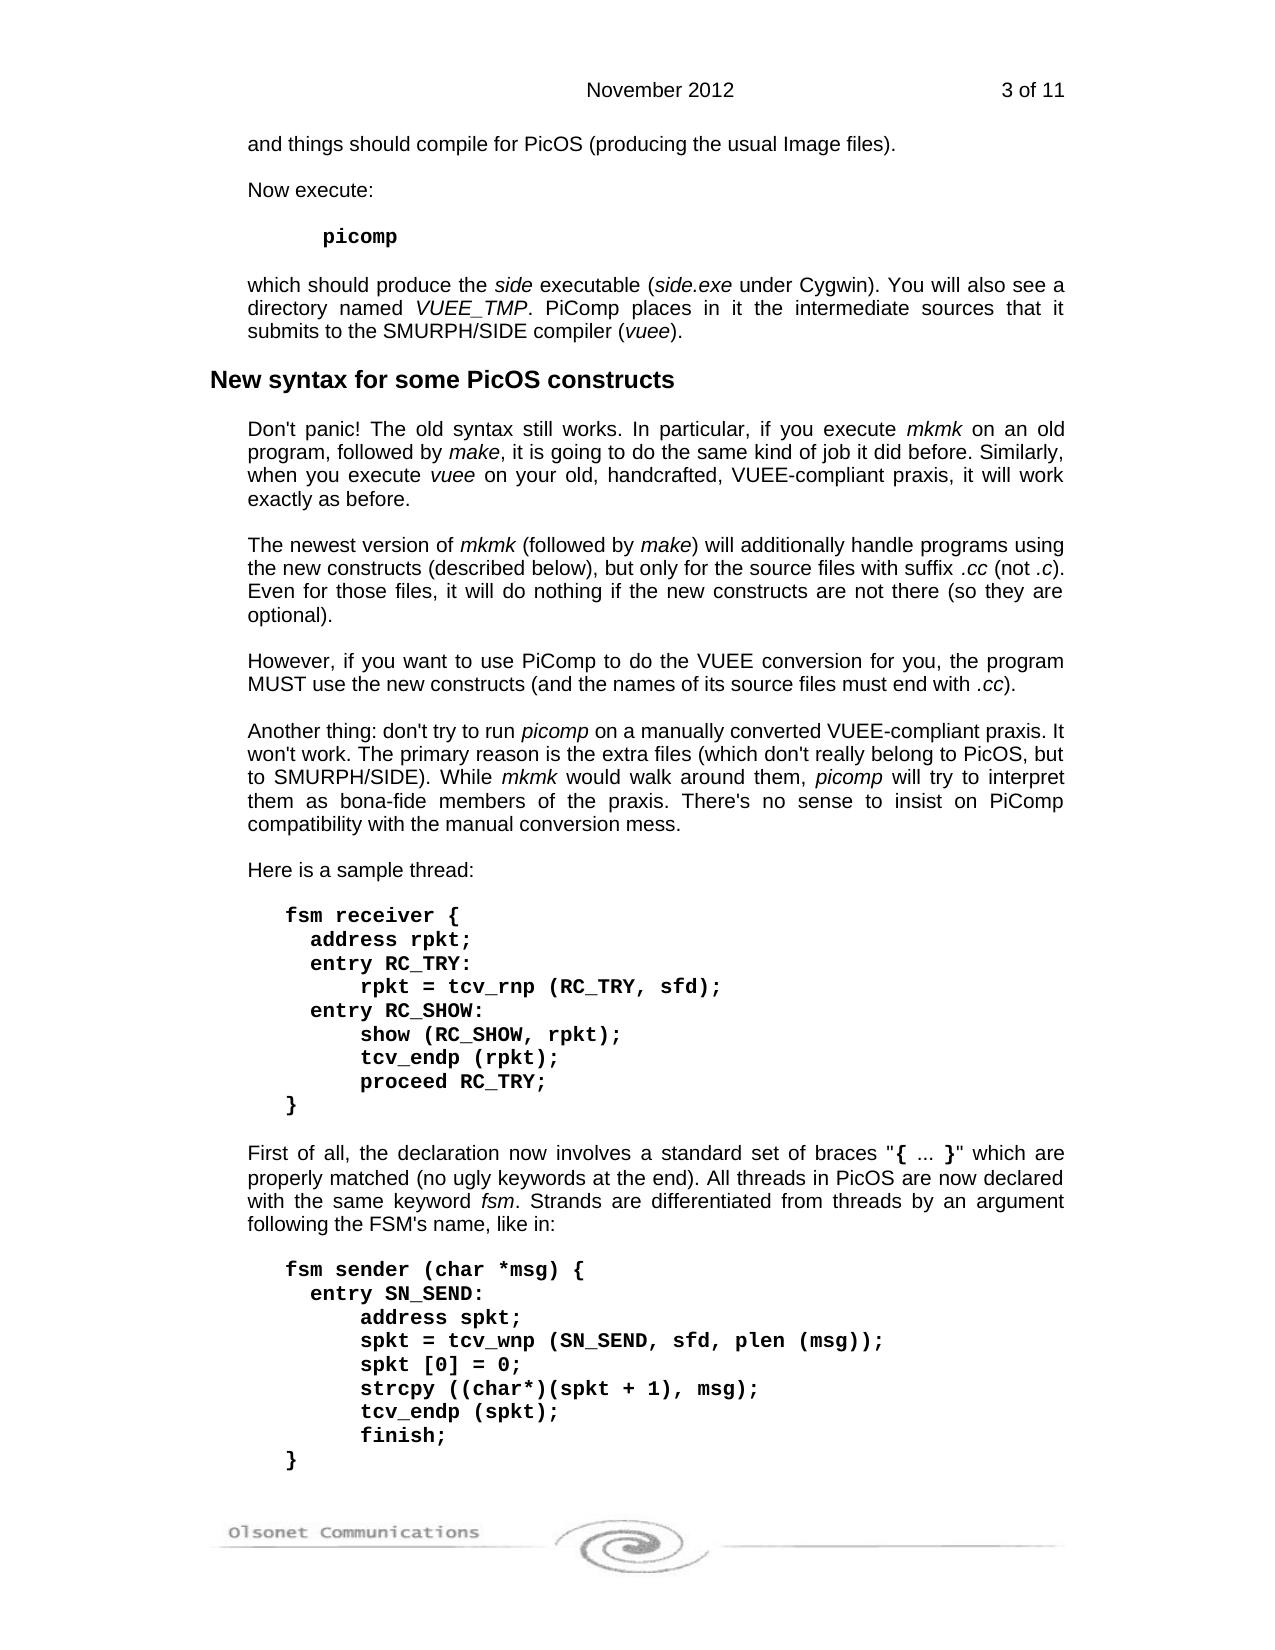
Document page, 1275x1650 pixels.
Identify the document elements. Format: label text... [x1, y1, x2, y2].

text proceed RC_TRY; [285, 1071, 1065, 1094]
text Here is a sample thread: [247, 859, 1065, 882]
subtitle New syntax for some PicOS constructs [210, 366, 1065, 394]
text picomp [247, 225, 1065, 250]
text The newest version of mkmk (followed by make) will additionally handle programs using the new constructs (described below), but only for the source files with suffix .cc (not .c). Even for those files, it will do nothing if the new constructs are not there (so they are optional). [247, 534, 1065, 627]
text First of all, the declaration now involves a standard set of braces "{ ... }" which are properly matched (no ugly keywords at the end). All threads in PicOS are now declared with the same keyword fsm. Strands are differentiated from threads by an argument following the FSM's name, like in: [247, 1141, 1065, 1236]
text strcpy ((char*)(spkt + 1), msg); [285, 1378, 1065, 1401]
text However, if you want to use PiComp to do the VUEE conversion for you, the program MUST use the new constructs (and the names of its source files must end with .cc). [247, 650, 1065, 696]
text fsm sender (char *msg) { [285, 1259, 1065, 1283]
text } [285, 1094, 1065, 1118]
text entry RC_SHOW: [285, 1000, 1065, 1023]
text address rpkt; [285, 929, 1065, 953]
text fsm receiver { [285, 905, 1065, 929]
text rpkt = tcv_rnp (RC_TRY, sfd); [285, 976, 1065, 1000]
text Now execute: [247, 179, 1065, 202]
text show (RC_SHOW, rpkt); [285, 1023, 1065, 1047]
text tcv_endp (spkt); [285, 1401, 1065, 1425]
text } [285, 1448, 1065, 1472]
text spkt [0] = 0; [285, 1354, 1065, 1378]
text Another thing: don't try to run picomp on a manually converted VUEE-compliant praxis. It won't work. The primary reason is the extra files (which don't really belong to PicOS, but to SMURPH/SIDE). While mkmk would walk around them, picomp will try to interpret them as bona-fide members of the praxis. There's no sense to insist on PiComp compatibility with the manual conversion mess. [247, 719, 1065, 836]
text which should produce the side executable (side.exe under Cygwin). You will also see a directory named VUEE_TMP. PiComp places in it the intermediate sources that it submits to the SMURPH/SIDE compiler (vuee). [247, 273, 1065, 343]
text address spkt; [285, 1307, 1065, 1330]
text tcv_endp (rpkt); [285, 1047, 1065, 1071]
text finish; [285, 1425, 1065, 1448]
text Don't panic! The old syntax still works. In particular, if you execute mkmk on an old program, followed by make, it is going to do the same kind of job it did before. Similarly, when you execute vuee on your old, handcrafted, VUEE-compliant praxis, it will work exactly as before. [247, 417, 1065, 510]
text spkt = tcv_wnp (SN_SEND, sfd, plen (msg)); [285, 1330, 1065, 1354]
picture [210, 1504, 1065, 1596]
text and things should compile for PicOS (producing the usual Image files). [247, 132, 1065, 155]
text entry SN_SEND: [285, 1283, 1065, 1307]
text entry RC_TRY: [285, 953, 1065, 976]
